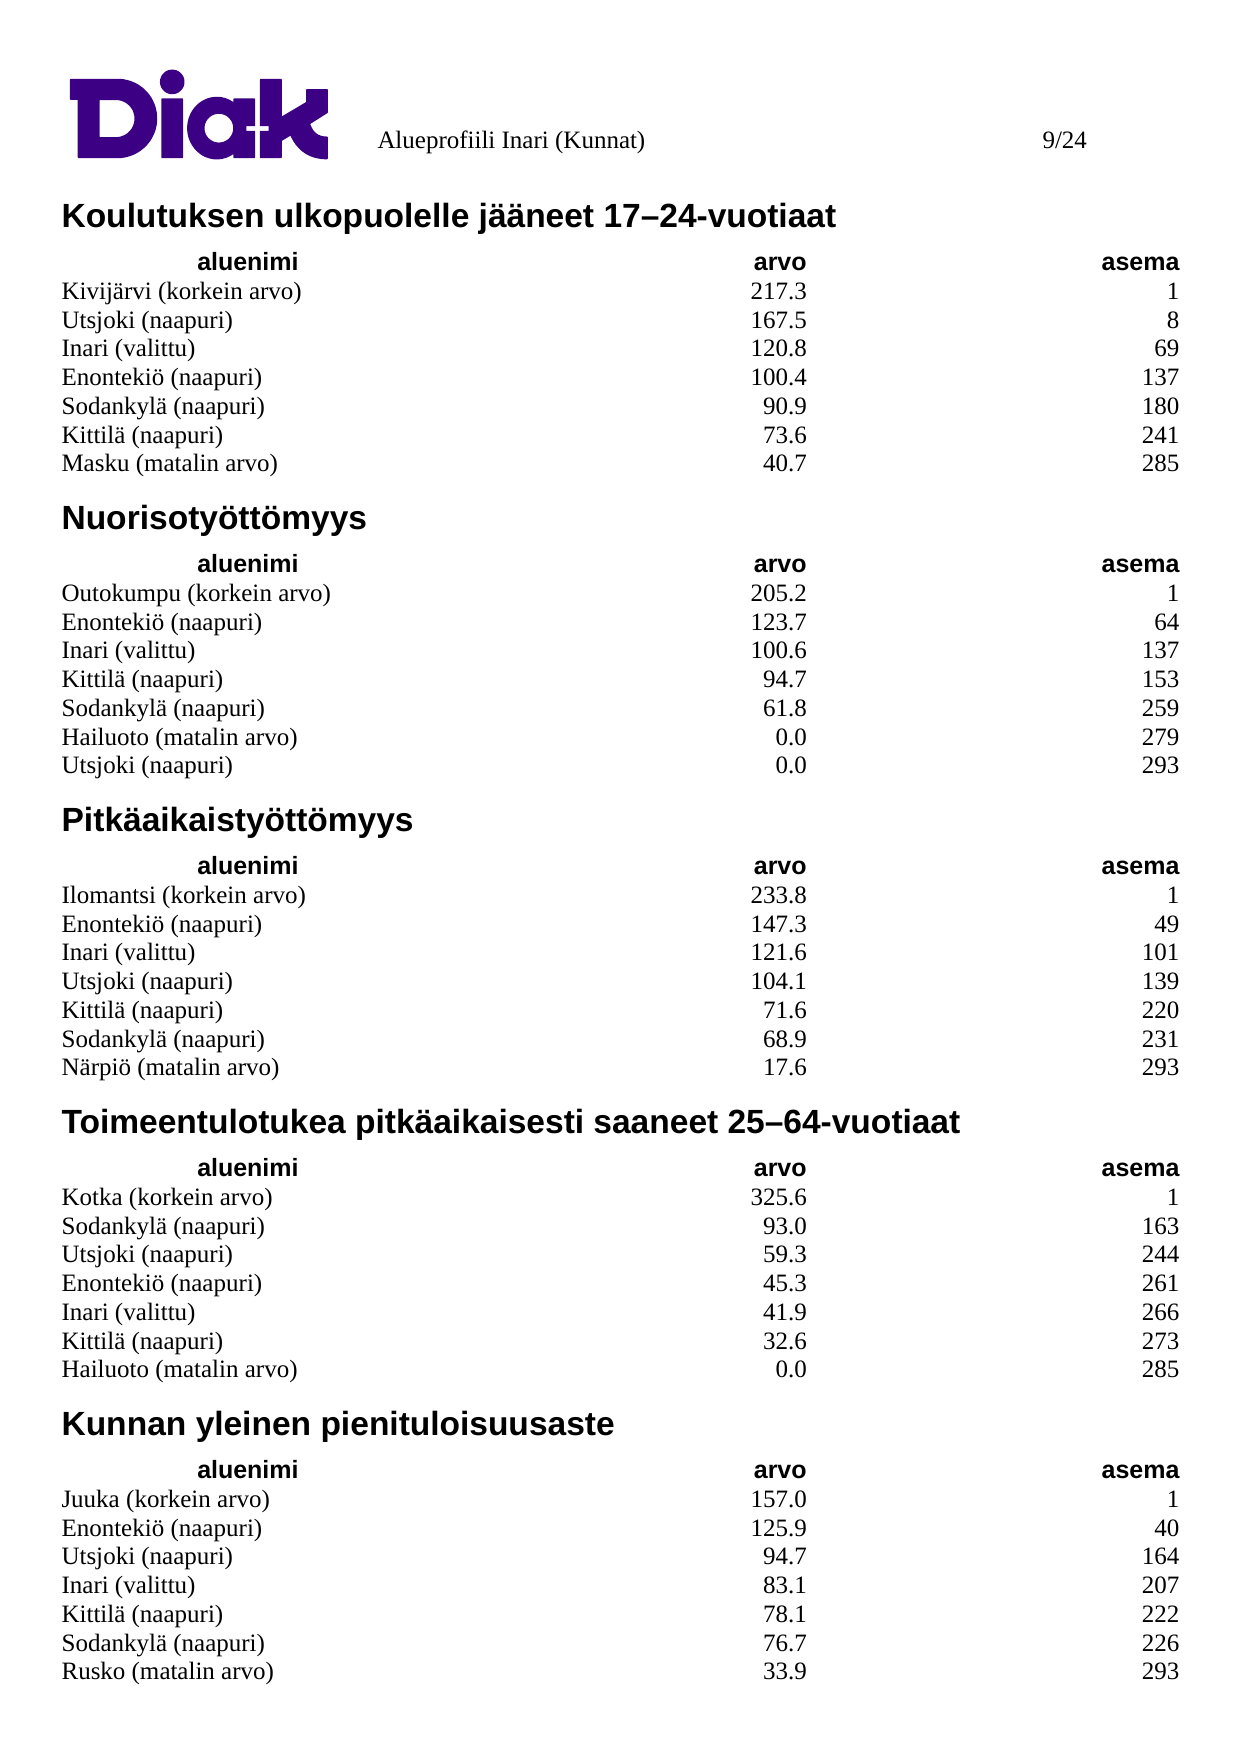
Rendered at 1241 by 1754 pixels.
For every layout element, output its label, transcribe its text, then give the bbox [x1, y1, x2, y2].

table_cell Kittilä (naapuri) [61, 664, 434, 693]
table_cell 94.7 [434, 664, 806, 693]
table_cell Juuka (korkein arvo) [61, 1484, 434, 1513]
table_header asema [806, 549, 1179, 578]
table_cell 68.9 [434, 1024, 806, 1052]
table_cell Sodankylä (naapuri) [61, 1628, 434, 1656]
table_header arvo [434, 247, 806, 276]
table_cell 273 [806, 1326, 1179, 1354]
table_cell 45.3 [434, 1268, 806, 1297]
table_cell 33.9 [434, 1656, 806, 1685]
table_cell 217.3 [434, 276, 806, 305]
table_cell Sodankylä (naapuri) [61, 391, 434, 420]
table_cell 266 [806, 1297, 1179, 1326]
table_cell 163 [806, 1211, 1179, 1239]
table_cell 120.8 [434, 334, 806, 362]
table_header aluenimi [61, 247, 434, 276]
table_cell Inari (valittu) [61, 334, 434, 362]
table_header arvo [434, 1153, 806, 1182]
table_cell Utsjoki (naapuri) [61, 305, 434, 333]
table_cell Utsjoki (naapuri) [61, 966, 434, 995]
table_cell Hailuoto (matalin arvo) [61, 1355, 434, 1383]
subtitle Toimeentulotukea pitkäaikaisesti saaneet 25–64-vuotiaat [61, 1102, 1179, 1141]
table_cell 32.6 [434, 1326, 806, 1354]
table_header aluenimi [61, 1455, 434, 1484]
table_cell 64 [806, 607, 1179, 636]
table_cell 101 [806, 938, 1179, 966]
table_cell 207 [806, 1570, 1179, 1599]
table_cell Kittilä (naapuri) [61, 1326, 434, 1354]
table_cell 59.3 [434, 1240, 806, 1268]
subtitle Nuorisotyöttömyys [61, 498, 1179, 537]
table_cell 90.9 [434, 391, 806, 420]
table_cell Utsjoki (naapuri) [61, 751, 434, 779]
table_cell 104.1 [434, 966, 806, 995]
table_cell Sodankylä (naapuri) [61, 1024, 434, 1052]
table_cell 137 [806, 362, 1179, 391]
table_cell 293 [806, 1656, 1179, 1685]
table_cell Utsjoki (naapuri) [61, 1240, 434, 1268]
table_cell 180 [806, 391, 1179, 420]
table_cell 100.6 [434, 636, 806, 664]
table_cell 1 [806, 1484, 1179, 1513]
table_cell 167.5 [434, 305, 806, 333]
table_cell Hailuoto (matalin arvo) [61, 722, 434, 751]
table_cell 226 [806, 1628, 1179, 1656]
table_cell Ilomantsi (korkein arvo) [61, 880, 434, 909]
table_cell Inari (valittu) [61, 636, 434, 664]
table_cell Kotka (korkein arvo) [61, 1182, 434, 1211]
table_cell 157.0 [434, 1484, 806, 1513]
table_cell Enontekiö (naapuri) [61, 909, 434, 937]
table_cell 94.7 [434, 1541, 806, 1570]
table_cell 69 [806, 334, 1179, 362]
table_cell 78.1 [434, 1599, 806, 1628]
table_cell Kittilä (naapuri) [61, 1599, 434, 1628]
table_cell 73.6 [434, 420, 806, 448]
table_cell 83.1 [434, 1570, 806, 1599]
subtitle Koulutuksen ulkopuolelle jääneet 17–24-vuotiaat [61, 196, 1179, 235]
table_cell 285 [806, 1355, 1179, 1383]
table_cell 293 [806, 1053, 1179, 1081]
table_header aluenimi [61, 549, 434, 578]
table_cell 8 [806, 305, 1179, 333]
subtitle Pitkäaikaistyöttömyys [61, 800, 1179, 839]
table_cell 1 [806, 1182, 1179, 1211]
table_cell Sodankylä (naapuri) [61, 693, 434, 722]
table_cell 76.7 [434, 1628, 806, 1656]
table_cell Sodankylä (naapuri) [61, 1211, 434, 1239]
table_header asema [806, 247, 1179, 276]
table_cell 153 [806, 664, 1179, 693]
table_cell 121.6 [434, 938, 806, 966]
table_cell 1 [806, 578, 1179, 607]
table_cell 41.9 [434, 1297, 806, 1326]
table_cell 261 [806, 1268, 1179, 1297]
table_cell Inari (valittu) [61, 1570, 434, 1599]
table_cell 325.6 [434, 1182, 806, 1211]
table_cell 125.9 [434, 1513, 806, 1541]
table_cell 205.2 [434, 578, 806, 607]
table_cell Enontekiö (naapuri) [61, 1268, 434, 1297]
table_cell 49 [806, 909, 1179, 937]
table_cell 241 [806, 420, 1179, 448]
table_cell 259 [806, 693, 1179, 722]
table_cell 0.0 [434, 722, 806, 751]
table_cell 0.0 [434, 1355, 806, 1383]
table_cell 100.4 [434, 362, 806, 391]
table_cell Masku (matalin arvo) [61, 449, 434, 477]
table_cell 93.0 [434, 1211, 806, 1239]
table_header arvo [434, 851, 806, 880]
subtitle Kunnan yleinen pienituloisuusaste [61, 1404, 1179, 1443]
table_cell 123.7 [434, 607, 806, 636]
table_cell 244 [806, 1240, 1179, 1268]
table_cell 137 [806, 636, 1179, 664]
table_header asema [806, 851, 1179, 880]
table_cell 139 [806, 966, 1179, 995]
table_cell 279 [806, 722, 1179, 751]
table_cell 0.0 [434, 751, 806, 779]
table_cell 293 [806, 751, 1179, 779]
table_cell 233.8 [434, 880, 806, 909]
table_cell Kittilä (naapuri) [61, 995, 434, 1024]
table_cell Enontekiö (naapuri) [61, 1513, 434, 1541]
table_cell Rusko (matalin arvo) [61, 1656, 434, 1685]
table_header aluenimi [61, 1153, 434, 1182]
table_header arvo [434, 1455, 806, 1484]
table_cell 231 [806, 1024, 1179, 1052]
table_cell Inari (valittu) [61, 938, 434, 966]
table_header arvo [434, 549, 806, 578]
table_cell 71.6 [434, 995, 806, 1024]
table_cell Inari (valittu) [61, 1297, 434, 1326]
table_cell Närpiö (matalin arvo) [61, 1053, 434, 1081]
table_header asema [806, 1455, 1179, 1484]
table_cell Enontekiö (naapuri) [61, 362, 434, 391]
table_header aluenimi [61, 851, 434, 880]
table_cell 17.6 [434, 1053, 806, 1081]
table_cell Kittilä (naapuri) [61, 420, 434, 448]
table_cell 61.8 [434, 693, 806, 722]
table_cell 40.7 [434, 449, 806, 477]
table_cell Outokumpu (korkein arvo) [61, 578, 434, 607]
table_cell 220 [806, 995, 1179, 1024]
table_header asema [806, 1153, 1179, 1182]
table_cell 222 [806, 1599, 1179, 1628]
table_cell 1 [806, 276, 1179, 305]
table_cell Utsjoki (naapuri) [61, 1541, 434, 1570]
table_cell Kivijärvi (korkein arvo) [61, 276, 434, 305]
table_cell Enontekiö (naapuri) [61, 607, 434, 636]
table_cell 285 [806, 449, 1179, 477]
table_cell 147.3 [434, 909, 806, 937]
table_cell 164 [806, 1541, 1179, 1570]
table_cell 40 [806, 1513, 1179, 1541]
table_cell 1 [806, 880, 1179, 909]
